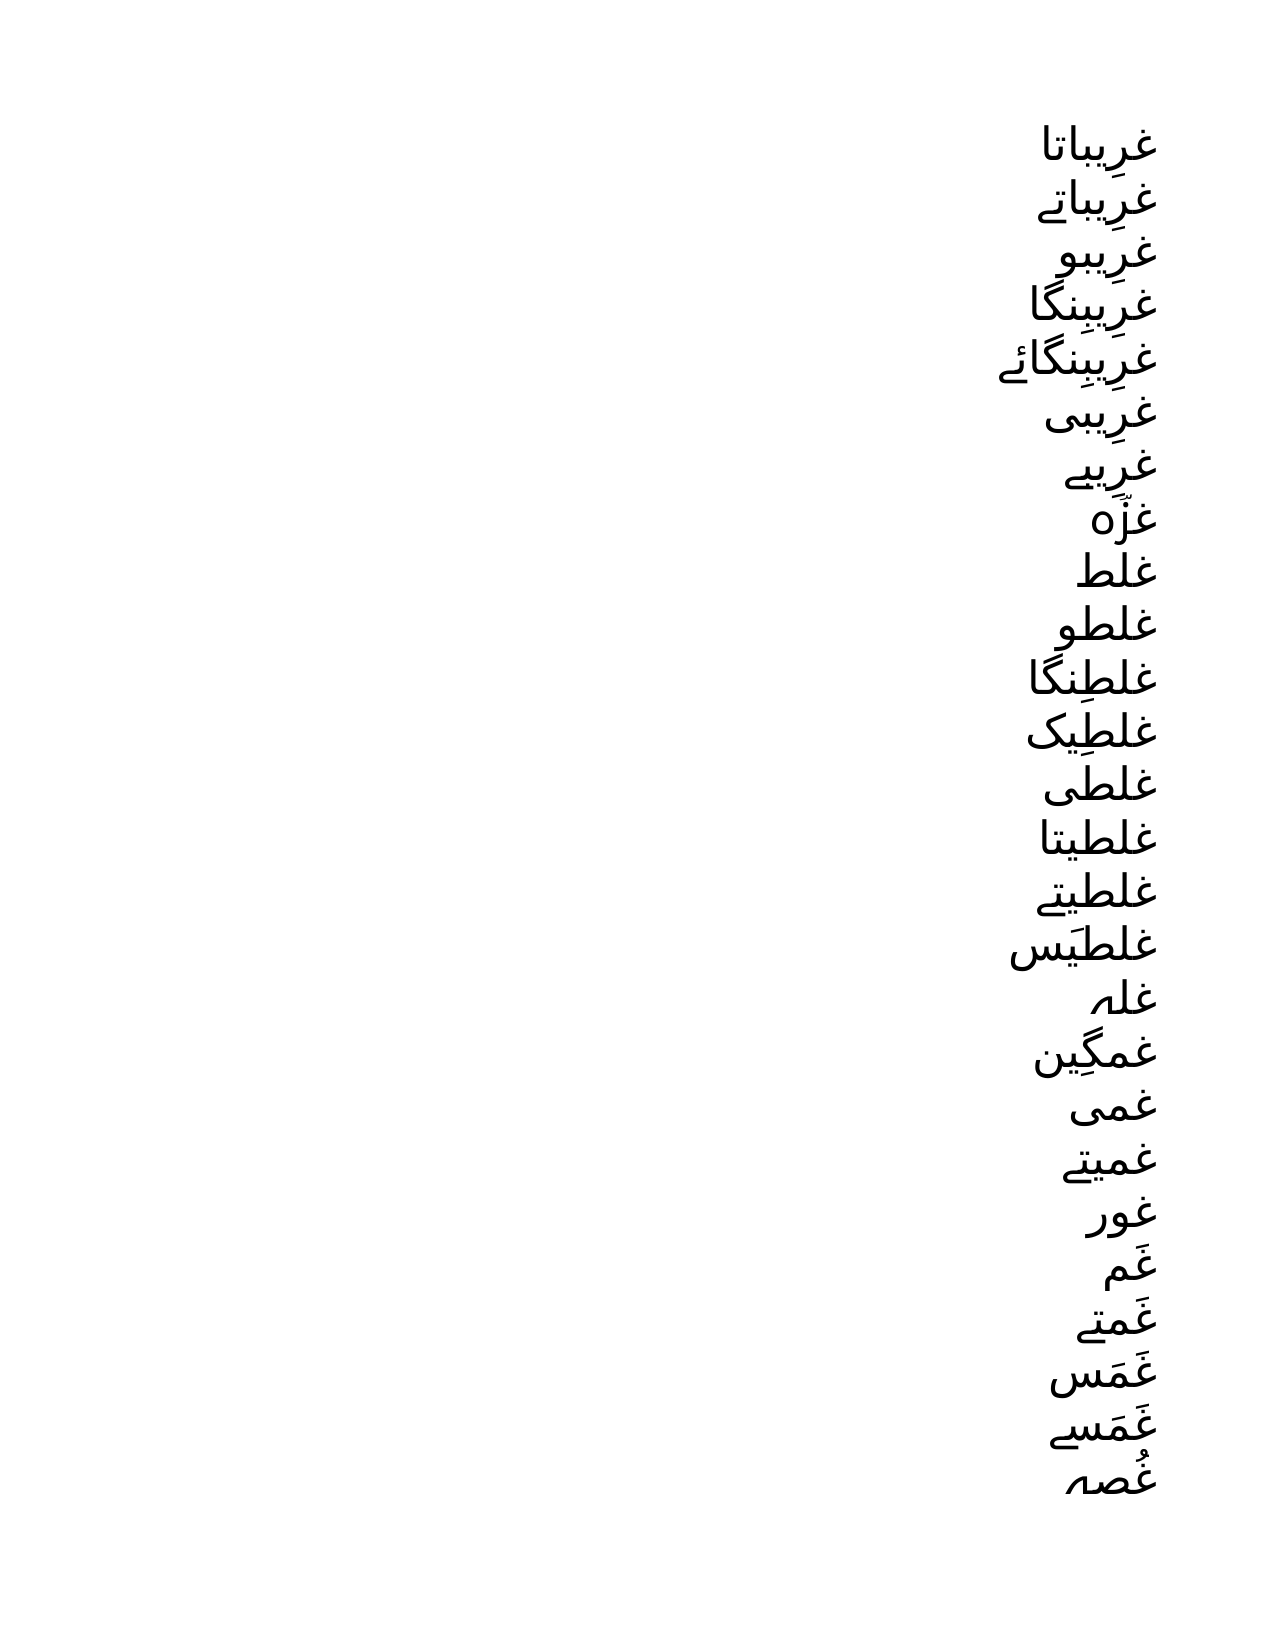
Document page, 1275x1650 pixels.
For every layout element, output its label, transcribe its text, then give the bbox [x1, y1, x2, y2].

text غلطی [118, 758, 1157, 811]
text غزؔہ [118, 491, 1157, 545]
text غلہ [118, 971, 1157, 1025]
text غرِیبو [118, 225, 1157, 278]
text غمی​تے [118, 1131, 1157, 1185]
text غَمَس [118, 1345, 1157, 1398]
text غرِیبِنگا [118, 278, 1157, 331]
text غلطی​َس [118, 918, 1157, 971]
text غلطو [118, 598, 1157, 651]
text غور [118, 1185, 1157, 1238]
text غلطی​تا [118, 811, 1157, 865]
text غَم [118, 1238, 1157, 1291]
text غُصہ [118, 1451, 1157, 1505]
text غَمتے [118, 1291, 1157, 1345]
text غرِیبِنگائے [118, 331, 1157, 385]
text غلطِیک [118, 705, 1157, 758]
text غمی [118, 1078, 1157, 1131]
text غرِیباتا [118, 118, 1157, 171]
text غلطِنگا [118, 651, 1157, 705]
text غرِیبے [118, 438, 1157, 491]
text غلطی​تے [118, 865, 1157, 918]
text غمگِین [118, 1025, 1157, 1078]
text غَمَسے [118, 1398, 1157, 1451]
text غلط [118, 545, 1157, 598]
text غرِیباتے [118, 171, 1157, 225]
text غرِیبی [118, 385, 1157, 438]
